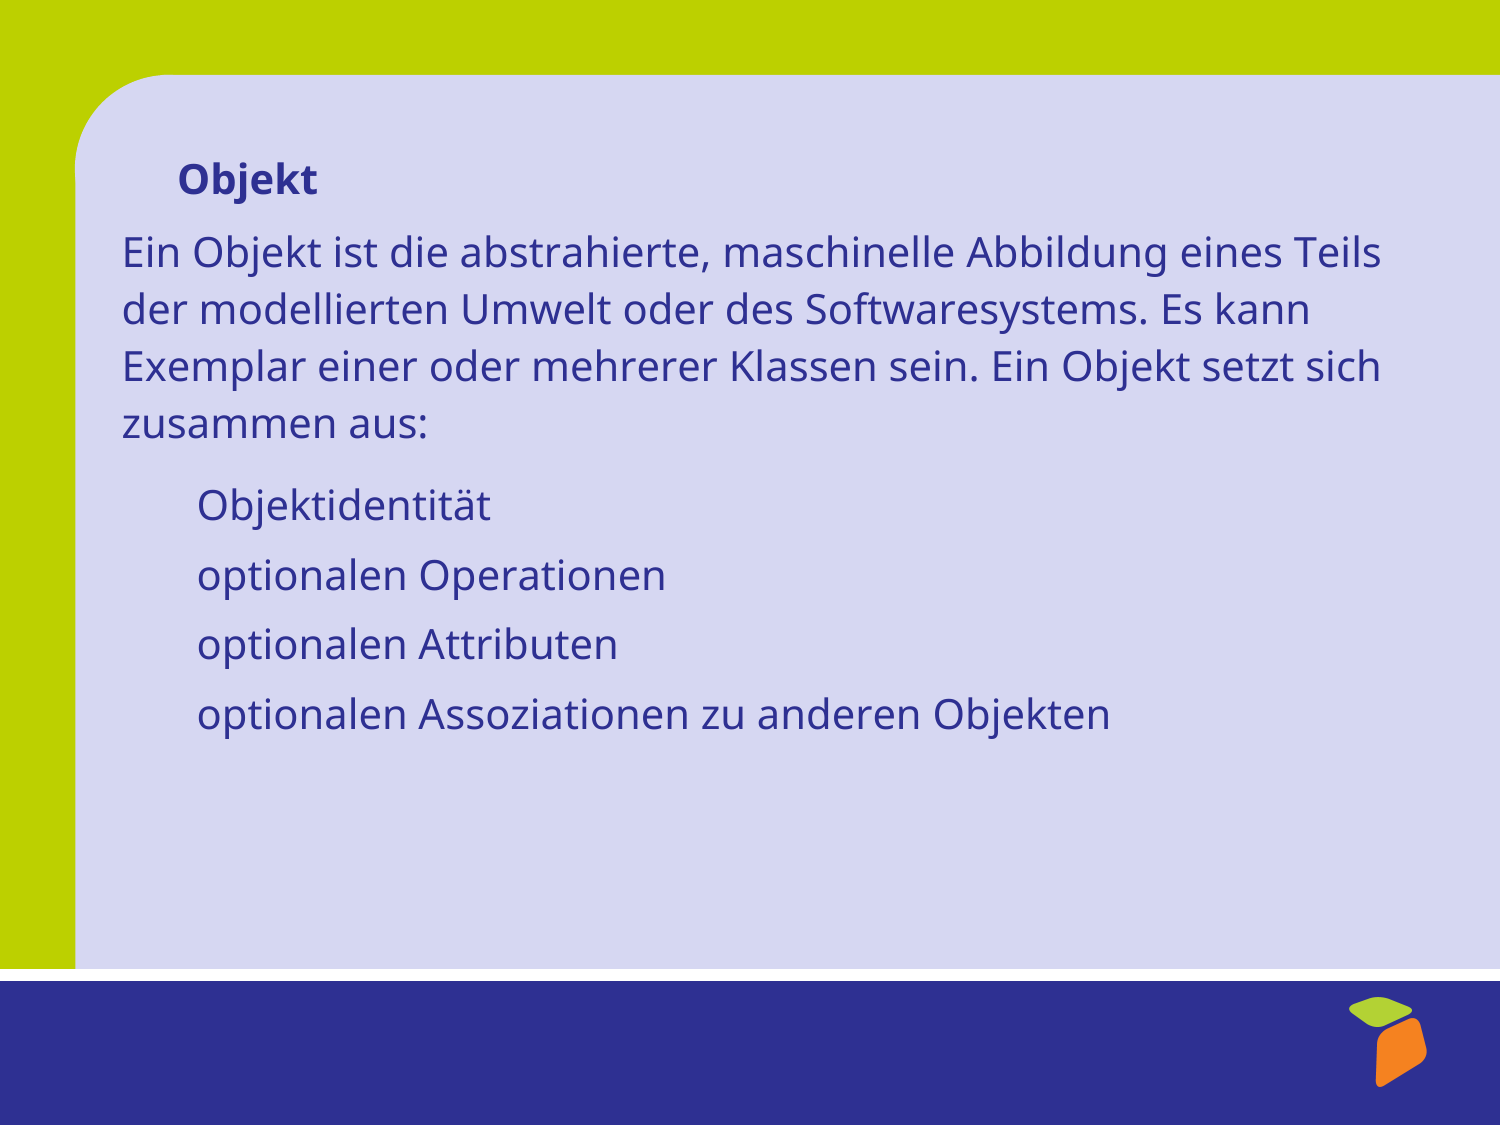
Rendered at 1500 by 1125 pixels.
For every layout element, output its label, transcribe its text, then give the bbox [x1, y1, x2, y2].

list Ein Objekt ist die abstrahierte, maschinelle Abbildung eines Teils der modellierten Umwelt oder des Softwaresystems. Es kann Exemplar einer oder mehrerer Klassen sein. Ein Objekt setzt sich zusammen aus: Objektidentität optionalen Operationen optionalen Attributen optionalen Assoziationen zu anderen Objekten [121, 222, 1447, 916]
title Objekt [176, 117, 1125, 222]
picture [0, 981, 1500, 1125]
